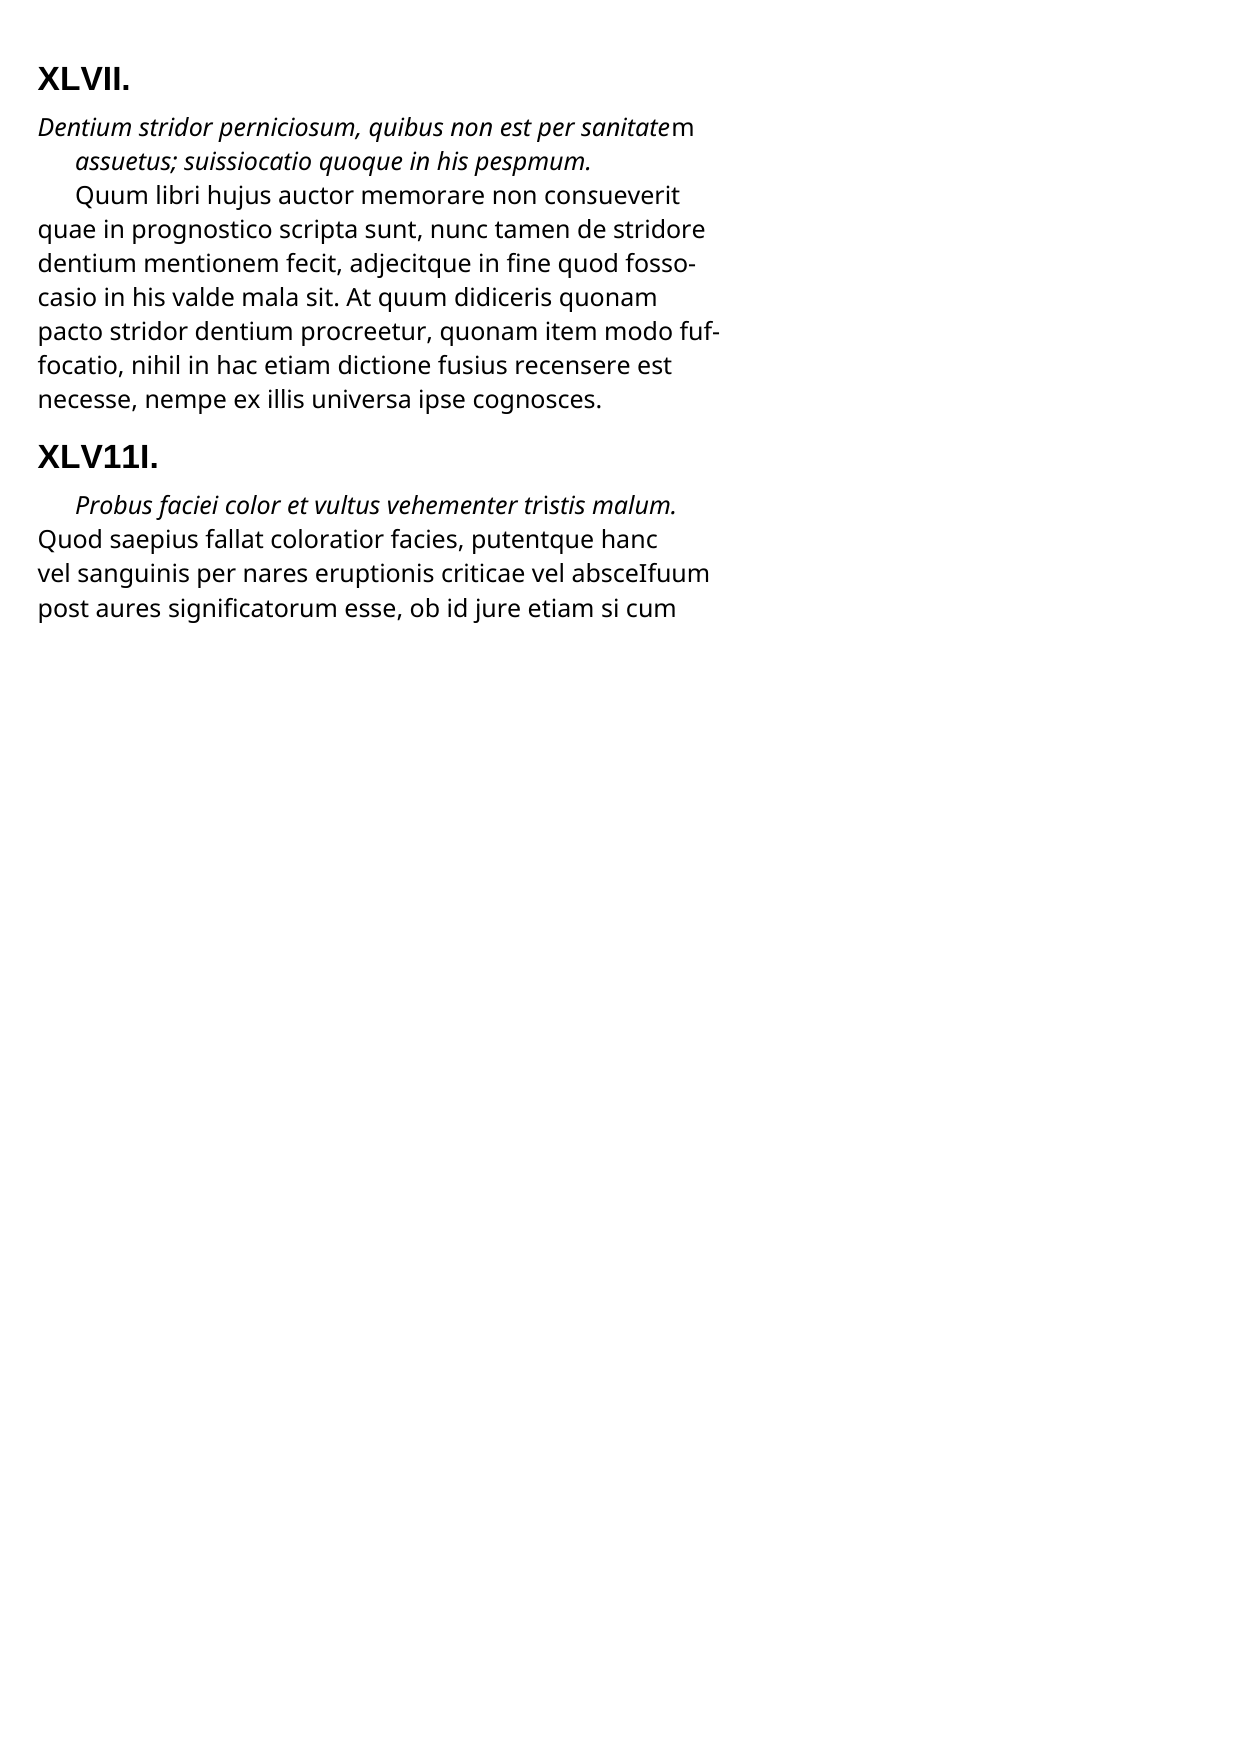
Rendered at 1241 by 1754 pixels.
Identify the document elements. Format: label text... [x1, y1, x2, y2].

subtitle XLV11I. [37, 437, 1203, 476]
text Dentium stridor perniciosum, quibus non est per sanitatem assuetus; suissiocatio quoque in his pespmum. [37, 109, 1203, 178]
text Quum libri hujus auctor memorare non consueverit quae in prognostico scripta sunt, nunc tamen de stridore dentium mentionem fecit, adjecitque in fine quod fosso- casio in his valde mala sit. At quum didiceris quonam pacto stridor dentium procreetur, quonam item modo fuf- focatio, nihil in hac etiam dictione fusius recensere est necesse, nempe ex illis universa ipse cognosces. [37, 178, 1203, 416]
subtitle XLVII. [37, 58, 1203, 97]
text Quod saepius fallat coloratior facies, putentque hanc vel sanguinis per nares eruptionis criticae vel absceIfuum post aures significatorum esse, ob id jure etiam si cum [37, 522, 1203, 624]
text Probus faciei color et vultus vehementer tristis malum. [37, 488, 1203, 522]
